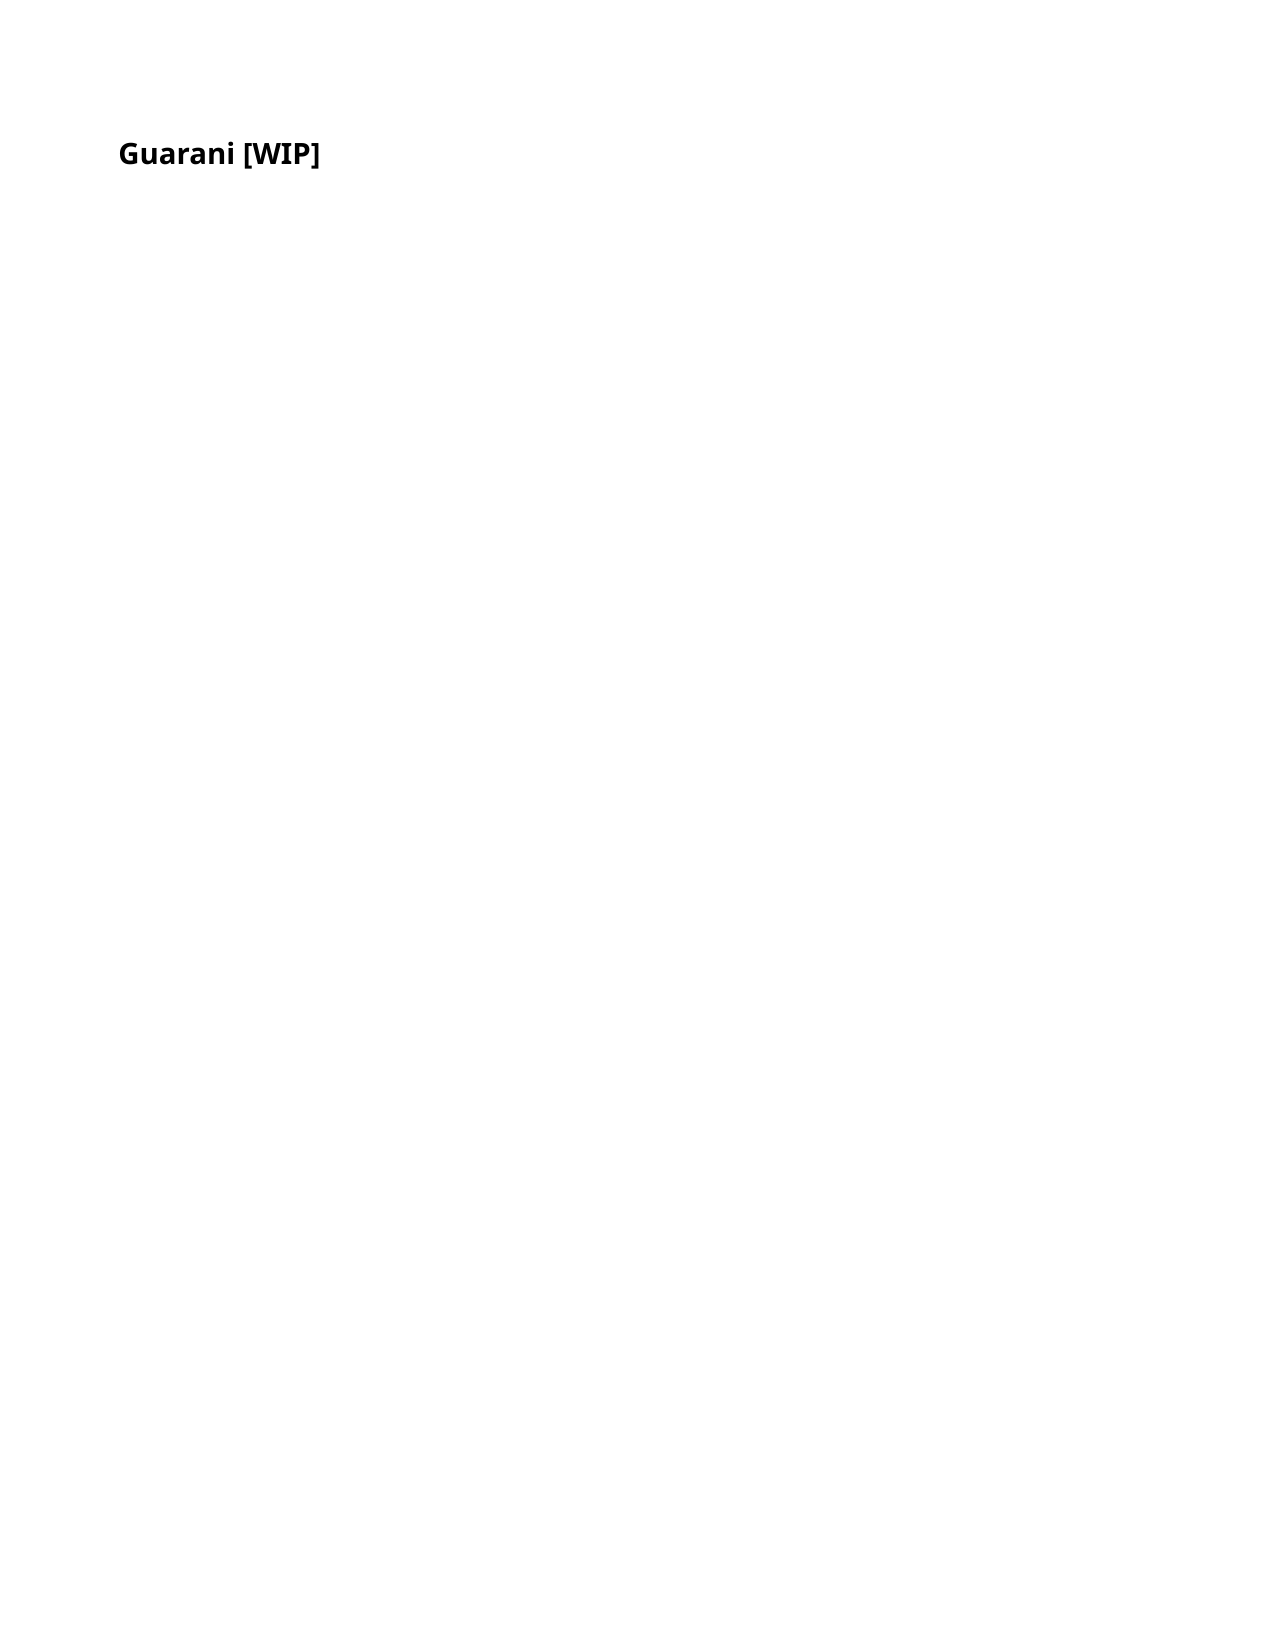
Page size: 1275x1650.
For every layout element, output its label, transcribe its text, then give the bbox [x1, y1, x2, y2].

subtitle Guarani [WIP] [118, 133, 1157, 173]
